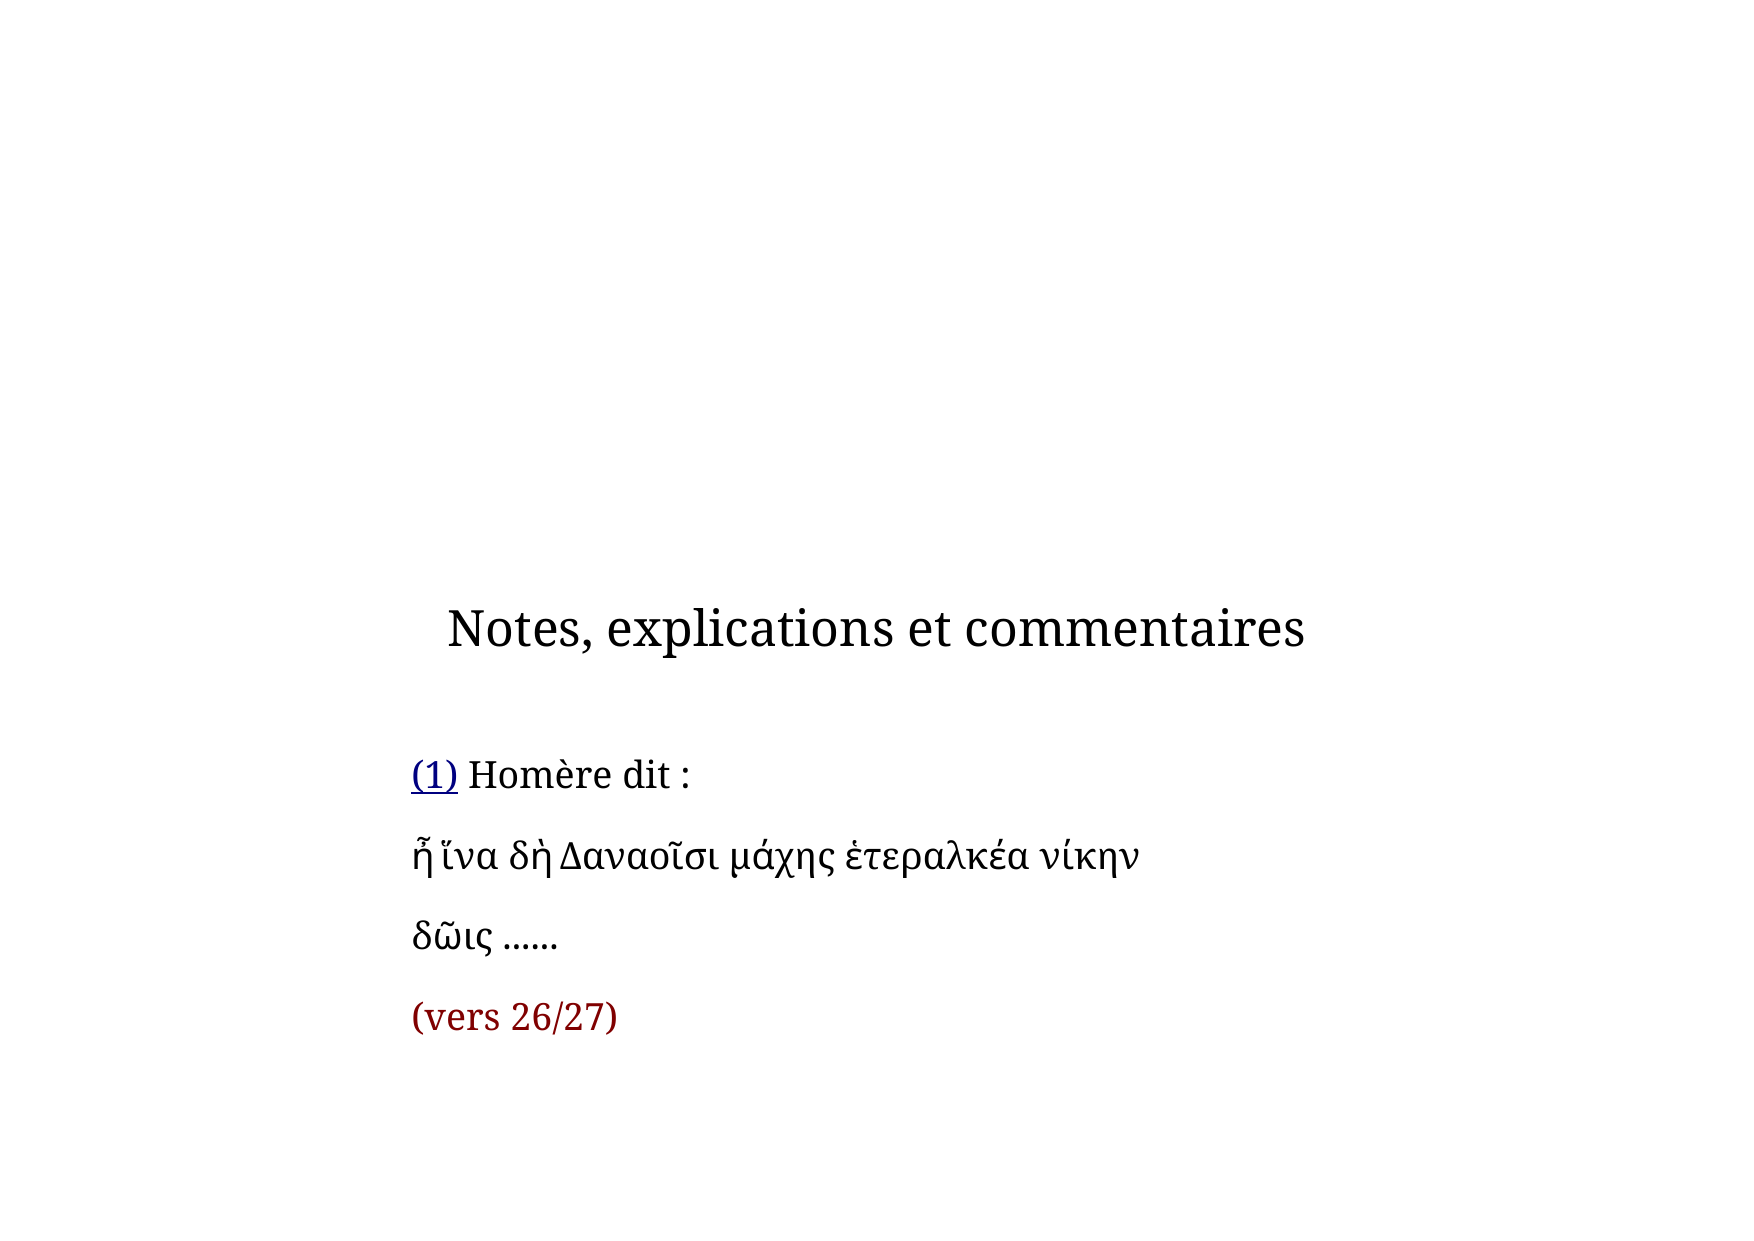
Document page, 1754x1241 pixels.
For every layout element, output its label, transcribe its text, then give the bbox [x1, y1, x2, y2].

table_header Notes, explications et commentaires (1) Homère dit : ἦ ἵνα δὴ Δαναοῖσι μάχης ἑτεραλκέα νίκην δῶις ...... (vers 26/27) [408, 118, 1346, 1073]
